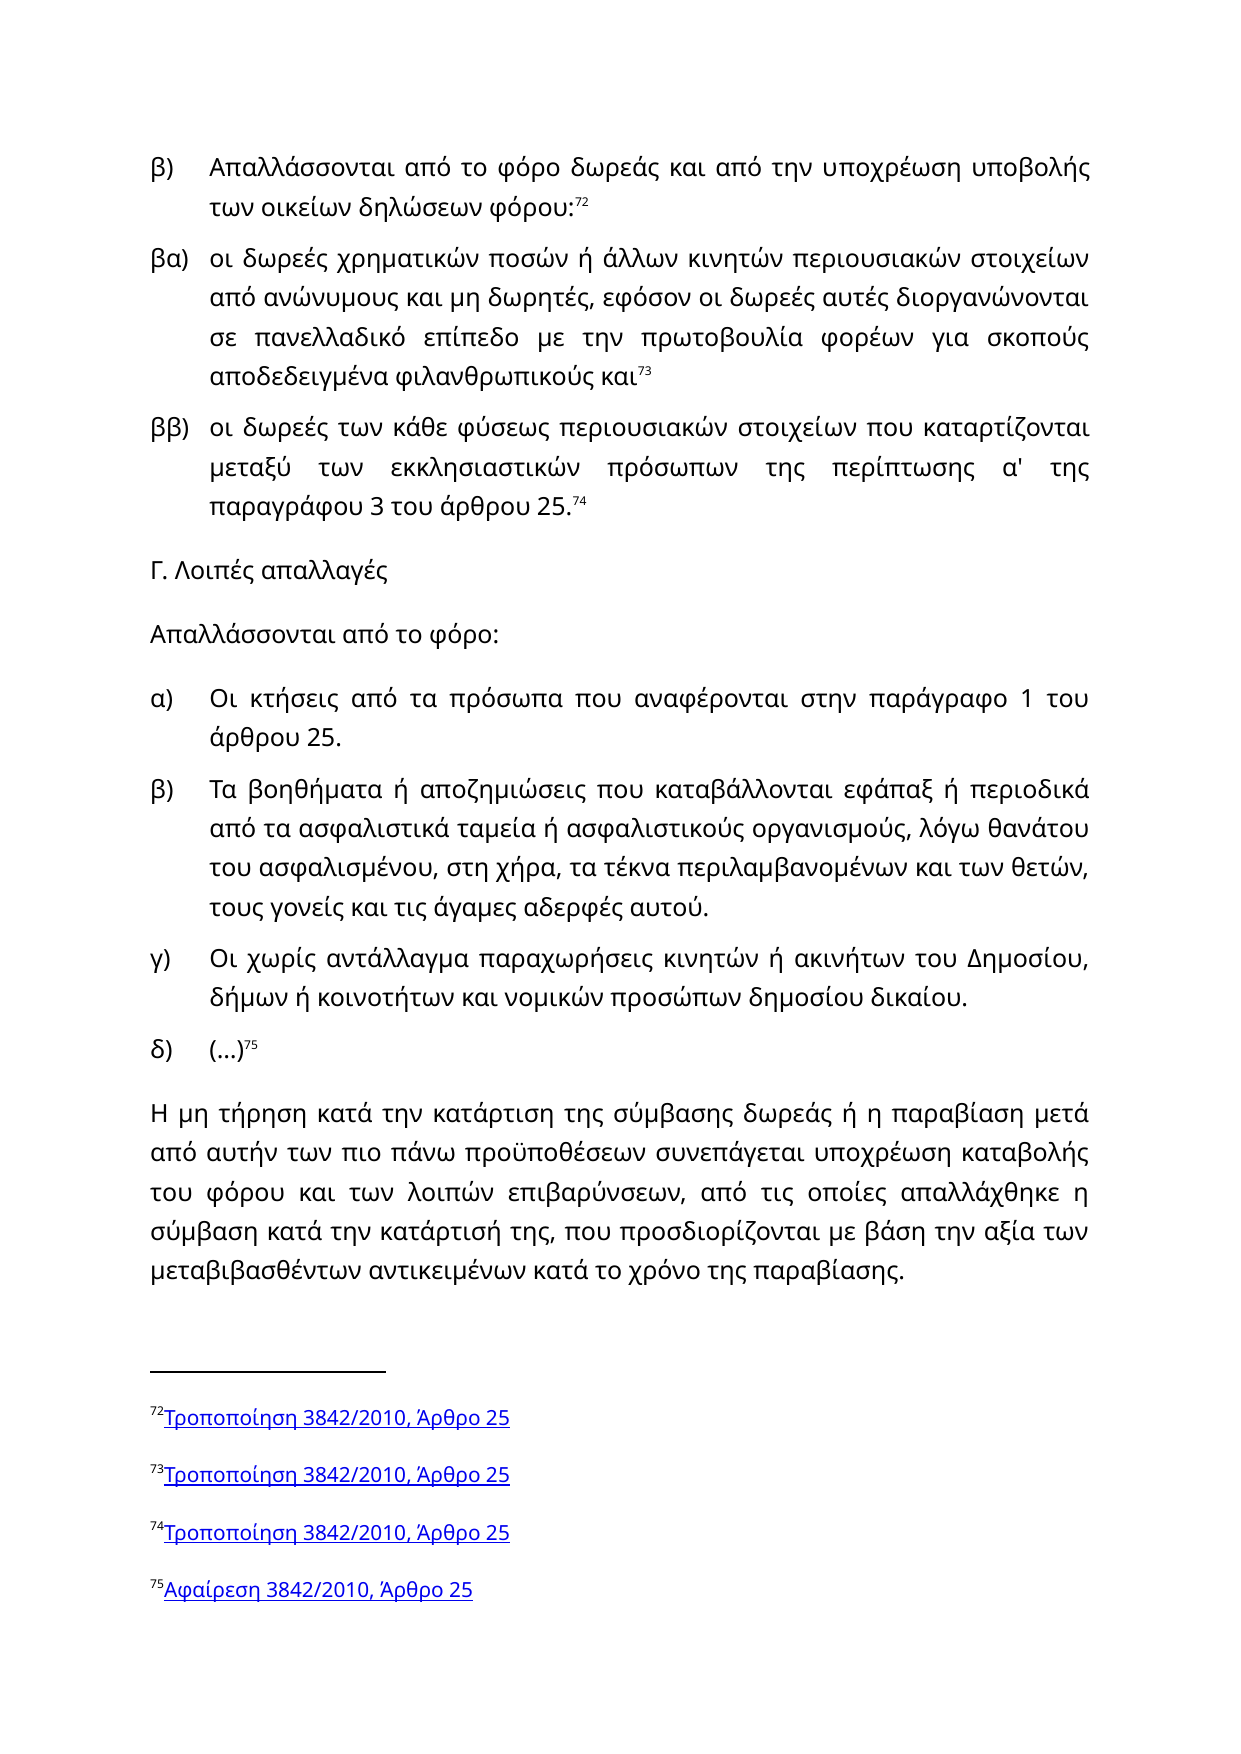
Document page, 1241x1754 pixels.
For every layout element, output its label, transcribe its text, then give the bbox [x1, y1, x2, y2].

text Τροποποίηση 3842/2010, Άρθρο 25 [150, 1460, 1090, 1489]
list α) Οι κτήσεις από τα πρόσωπα που αναφέρονται στην παράγραφο 1 του άρθρου 25. [150, 681, 1090, 754]
list δ) (…) [150, 1032, 1090, 1066]
list βα) οι δωρεές χρηματικών ποσών ή άλλων κινητών περιουσιακών στοιχείων από ανώνυμους και μη δωρητές, εφόσον οι δωρεές αυτές διοργανώνονται σε πανελλαδι­κό επίπεδο με την πρωτοβουλία φορέων για σκοπούς αποδεδειγμένα φιλανθρωπικούς και [150, 241, 1090, 392]
text Τροποποίηση 3842/2010, Άρθρο 25 [150, 1403, 1090, 1431]
list β) Απαλλάσσονται από το φόρο δωρεάς και από την υ­ποχρέωση υποβολής των οικείων δηλώσεων φόρου: [150, 150, 1090, 223]
list γ) Οι χωρίς αντάλλαγμα παραχωρήσεις κινητών ή ακινήτων του Δημοσίου, δήμων ή κοινοτήτων και νομικών προσώπων δημοσίου δικαίου. [150, 941, 1090, 1014]
text Αφαίρεση 3842/2010, Άρθρο 25 [150, 1576, 1090, 1604]
text Τροποποίηση 3842/2010, Άρθρο 25 [150, 1518, 1090, 1546]
list β) Τα βοηθήματα ή αποζημιώσεις που καταβάλλονται εφάπαξ ή περιοδικά από τα ασφαλιστικά ταμεία ή ασφαλιστικούς οργανισμούς, λόγω θανάτου του ασφαλισμένου, στη χήρα, τα τέκνα περιλαμβανομένων και των θετών, τους γονείς και τις άγαμες αδερφές αυτού. [150, 772, 1090, 923]
text Η μη τήρηση κατά την κατάρτιση της σύμβασης δωρεάς ή η παραβίαση μετά από αυτήν των πιο πάνω προϋποθέσεων συνεπάγεται υποχρέωση καταβολής του φόρου και των λοιπών επιβαρύνσεων, από τις οποίες απαλλάχθηκε η σύμβαση κατά την κατάρτισή της, που προσδιορίζονται με βάση την αξία των μεταβιβασθέντων αντικειμένων κατά το χρόνο της παραβίασης. [150, 1096, 1090, 1287]
text Απαλλάσσονται από το φόρο: [150, 617, 1090, 651]
text Γ. Λοιπές απαλλαγές [150, 552, 1090, 587]
list ββ) οι δωρεές των κάθε φύσεως περιουσιακών στοιχεί­ων που καταρτίζονται μεταξύ των εκκλησιαστικών πρόσωπων της περίπτωσης α' της παραγράφου 3 του άρθρου 25. [150, 410, 1090, 522]
